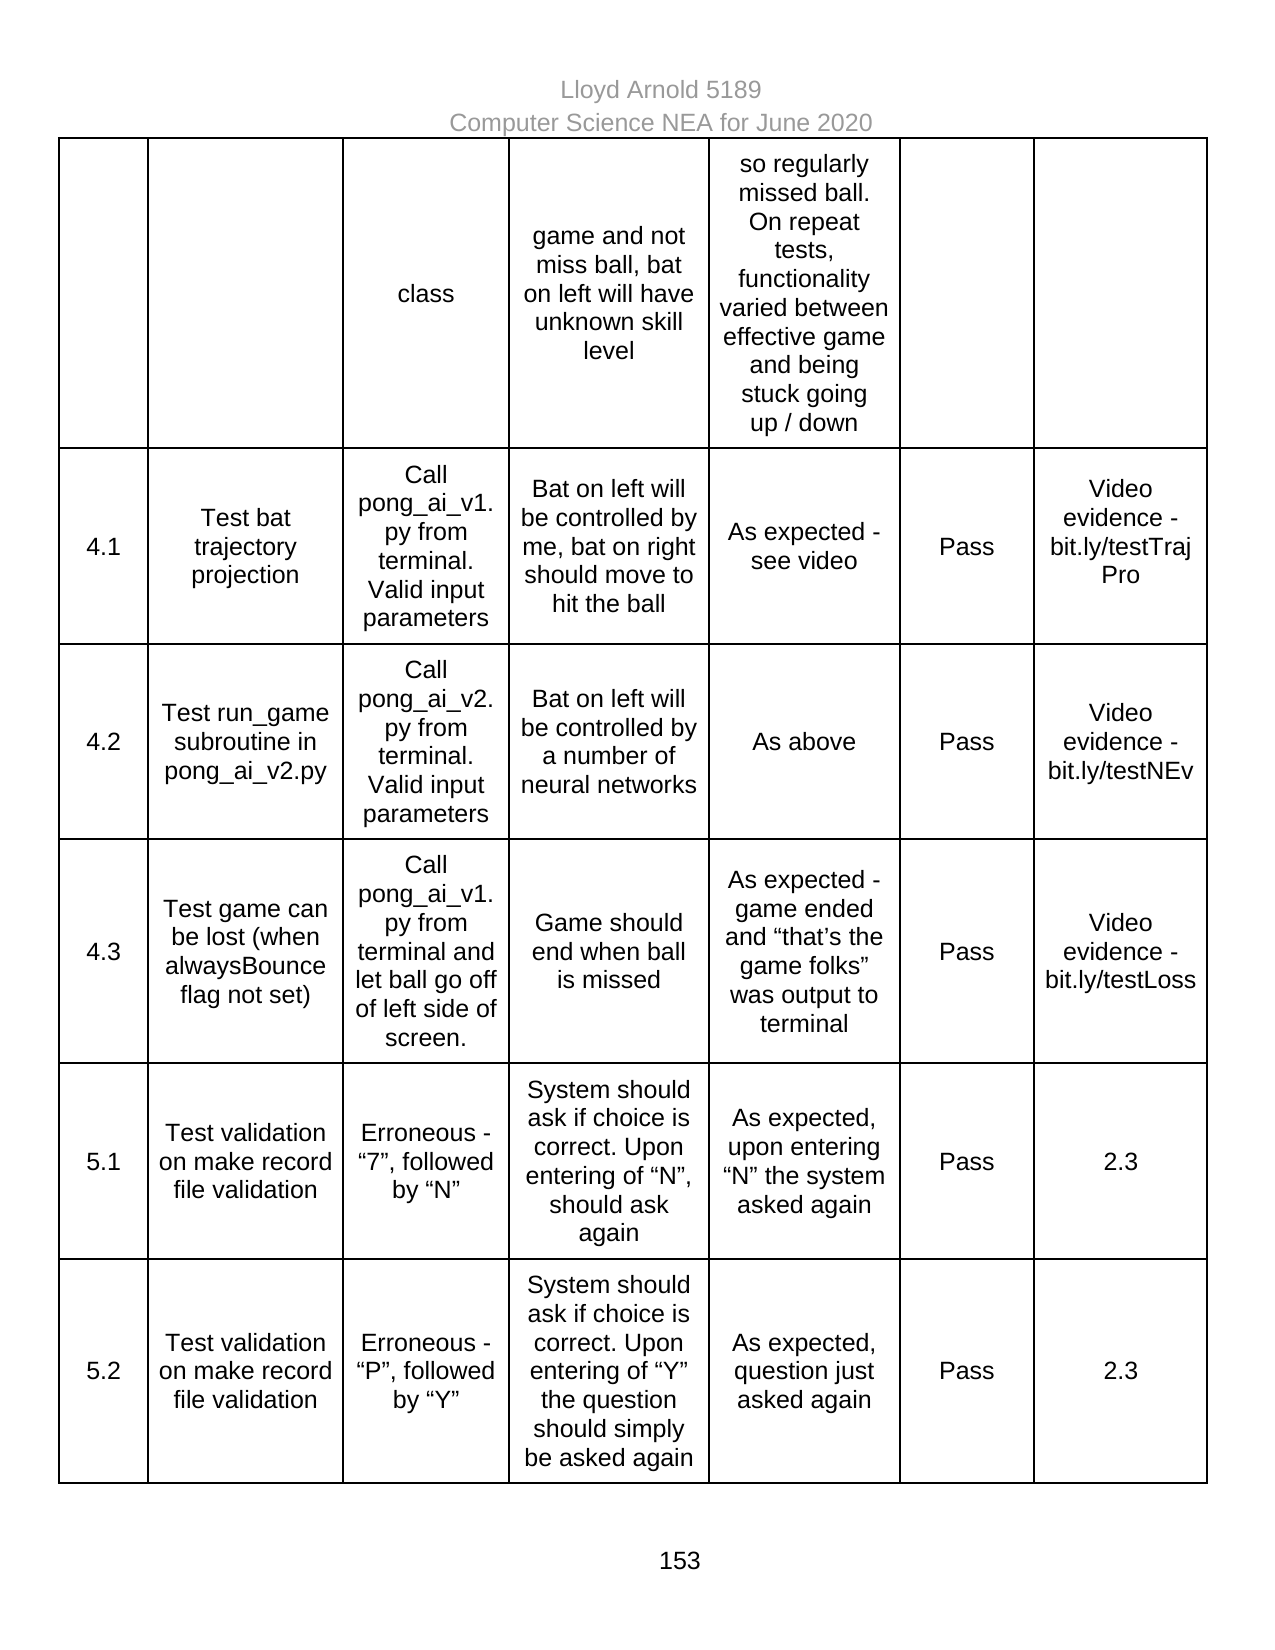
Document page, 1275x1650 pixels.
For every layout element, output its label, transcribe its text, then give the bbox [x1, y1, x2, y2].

table_cell Test validation on make record file validation [149, 1064, 342, 1258]
table_cell Erroneous - “7”, followed by “N” [344, 1064, 508, 1258]
table_cell 4.1 [60, 449, 147, 643]
table_cell As expected - see video [710, 449, 899, 643]
table_cell 4.2 [60, 645, 147, 838]
table_cell Test validation on make record file validation [149, 1260, 342, 1482]
table_cell [901, 139, 1033, 447]
table_cell Call pong_ai_v1.py from terminal and let ball go off of left side of screen. [344, 840, 508, 1062]
table_cell Video evidence - bit.ly/testLoss [1035, 840, 1206, 1062]
table_cell Test game can be lost (when alwaysBounce flag not set) [149, 840, 342, 1062]
table_cell Test run_game subroutine in pong_ai_v2.py [149, 645, 342, 838]
table_cell Call pong_ai_v2.py from terminal. Valid input parameters [344, 645, 508, 838]
table_cell Game should end when ball is missed [510, 840, 708, 1062]
table_cell Pass [901, 1260, 1033, 1482]
table_cell Pass [901, 645, 1033, 838]
table_cell 5.1 [60, 1064, 147, 1258]
table_cell Bat on left will be controlled by me, bat on right should move to hit the ball [510, 449, 708, 643]
table_cell 5.2 [60, 1260, 147, 1482]
table_cell 2.3 [1035, 1064, 1206, 1258]
table_cell Video evidence - bit.ly/testTrajPro [1035, 449, 1206, 643]
table_cell 4.3 [60, 840, 147, 1062]
table_cell so regularly missed ball. On repeat tests, functionality varied between effective game and being stuck going up / down [710, 139, 899, 447]
table_cell Test bat trajectory projection [149, 449, 342, 643]
table_cell System should ask if choice is correct. Upon entering of “N”, should ask again [510, 1064, 708, 1258]
table_cell As expected, upon entering “N” the system asked again [710, 1064, 899, 1258]
table_cell Erroneous - “P”, followed by “Y” [344, 1260, 508, 1482]
table_cell [60, 139, 147, 447]
table_cell As above [710, 645, 899, 838]
table_cell [1035, 139, 1206, 447]
table_cell game and not miss ball, bat on left will have unknown skill level [510, 139, 708, 447]
table_cell [149, 139, 342, 447]
table_cell Pass [901, 840, 1033, 1062]
table_cell As expected, question just asked again [710, 1260, 899, 1482]
table_cell Video evidence - bit.ly/testNEv [1035, 645, 1206, 838]
table_cell Pass [901, 449, 1033, 643]
table_cell As expected - game ended and “that’s the game folks” was output to terminal [710, 840, 899, 1062]
table_cell Call pong_ai_v1.py from terminal. Valid input parameters [344, 449, 508, 643]
table_cell 2.3 [1035, 1260, 1206, 1482]
table_cell class [344, 139, 508, 447]
table_cell Pass [901, 1064, 1033, 1258]
table_cell System should ask if choice is correct. Upon entering of “Y” the question should simply be asked again [510, 1260, 708, 1482]
table_cell Bat on left will be controlled by a number of neural networks [510, 645, 708, 838]
